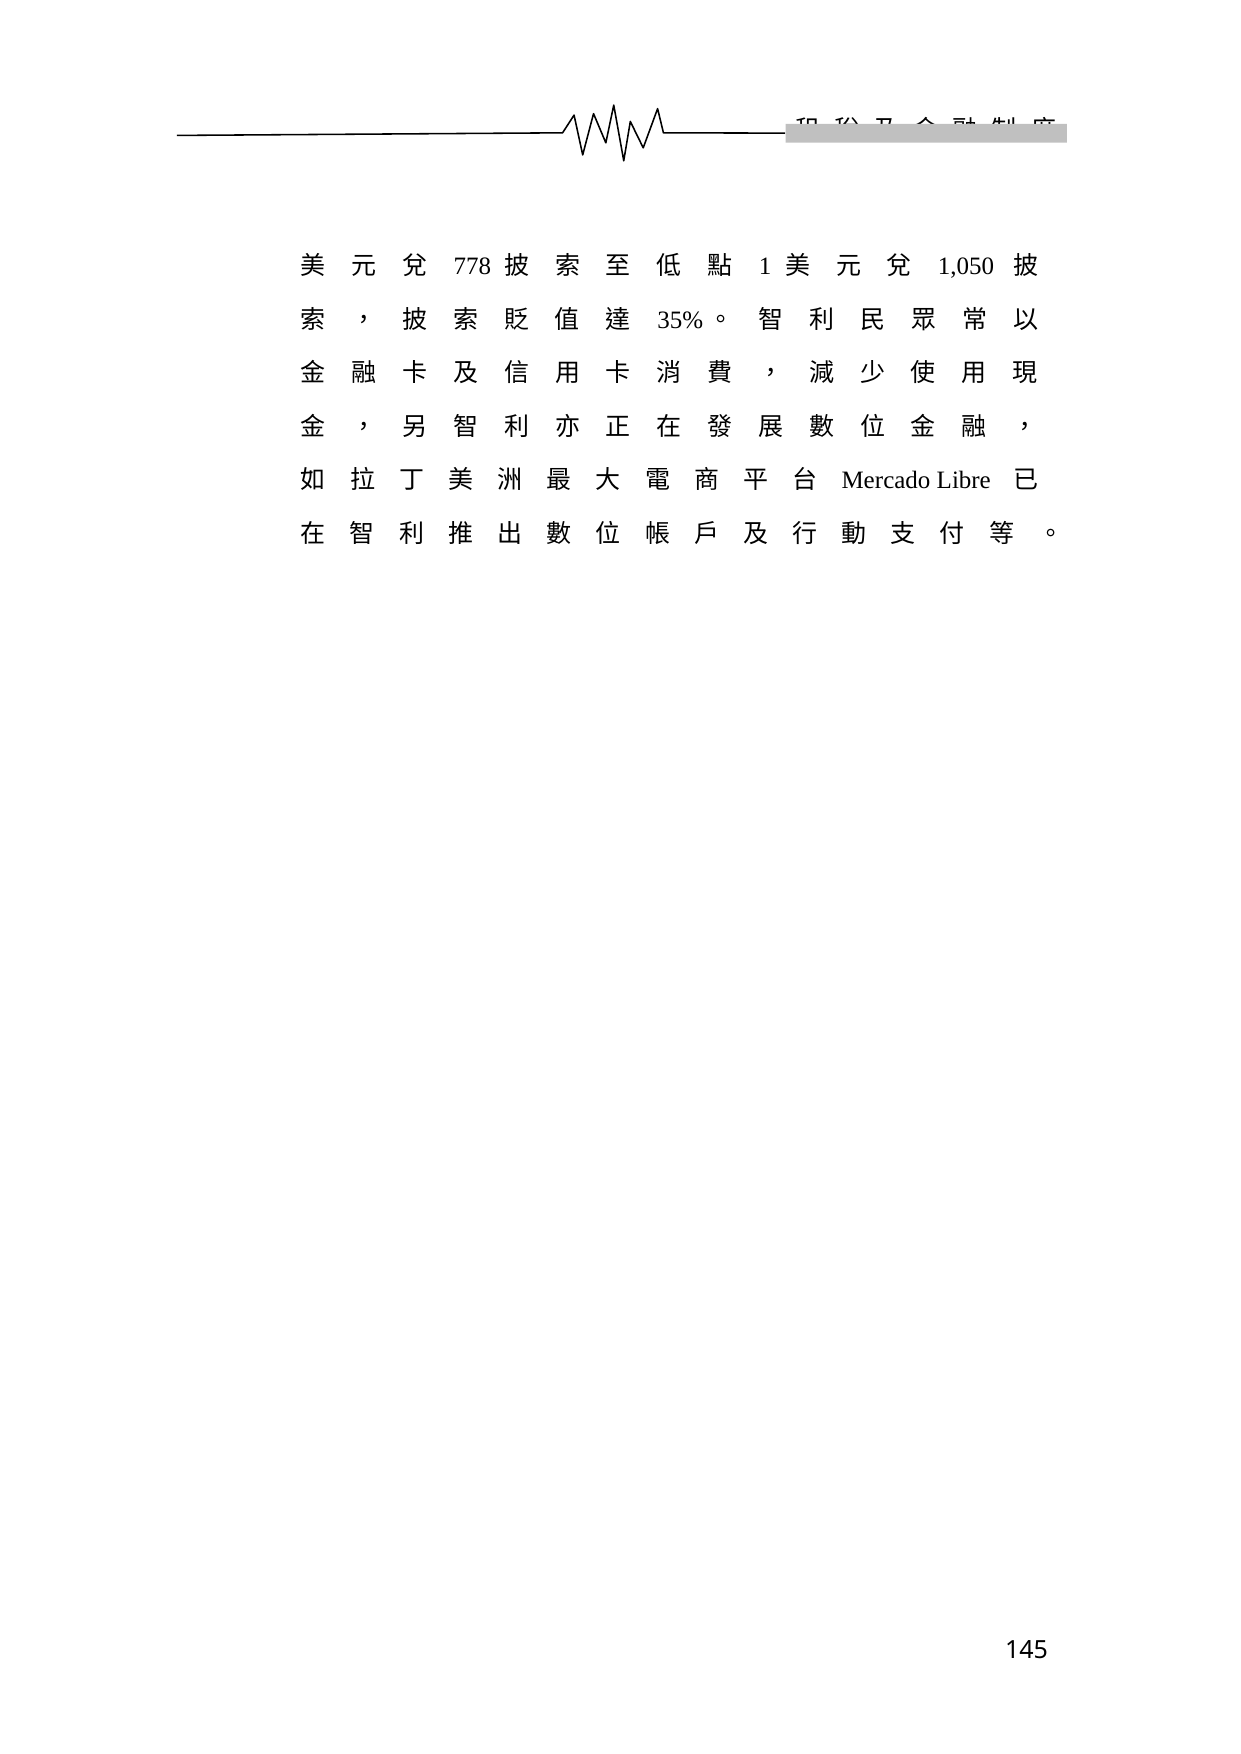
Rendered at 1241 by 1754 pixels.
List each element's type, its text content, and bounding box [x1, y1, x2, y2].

text 美元兌778披索至低點1美元兌1,050披索，披索貶值達35%。智利民眾常以金融卡及信用卡消費，減少使用現金，另智利亦正在發展數位金融，如拉丁美洲最大電商平台Mercado Libre已在智利推出數位帳戶及行動支付等。 [276, 237, 1063, 558]
